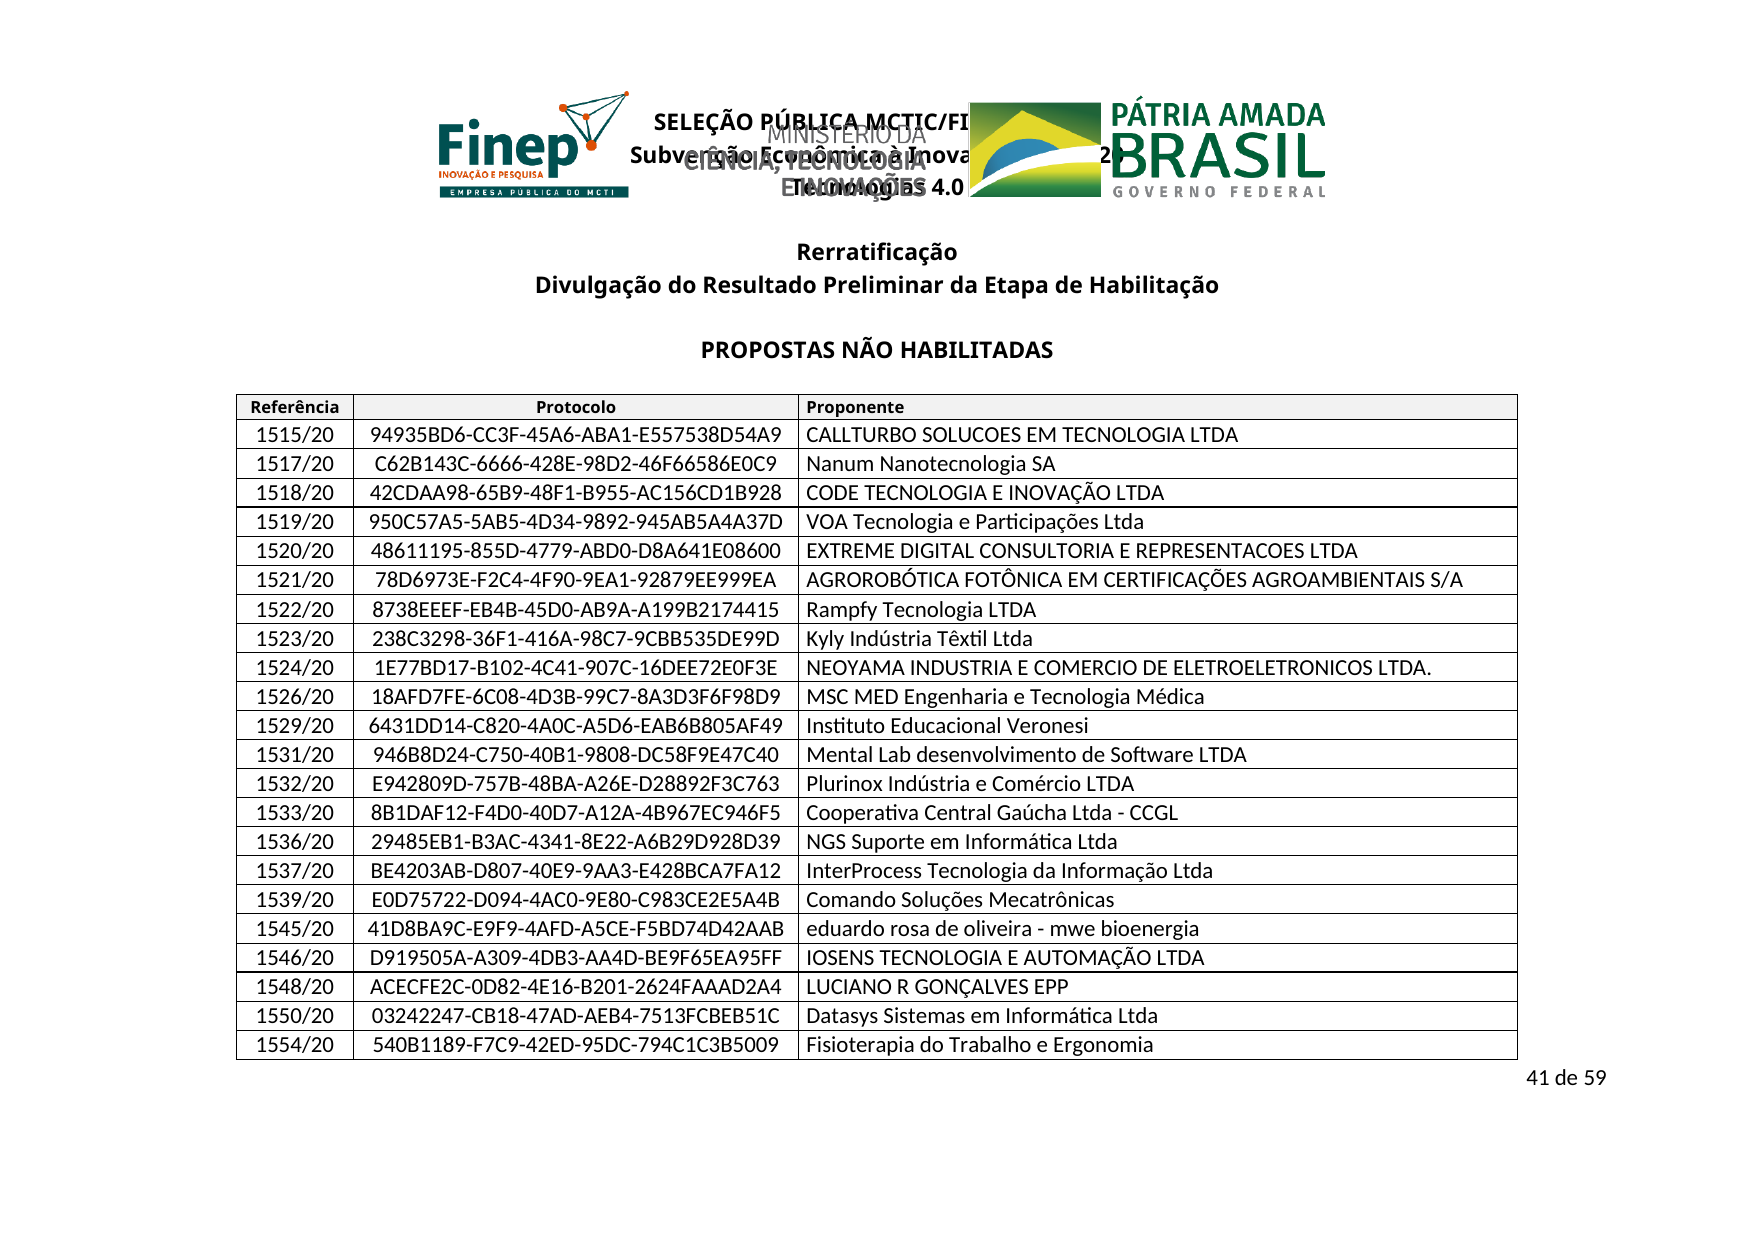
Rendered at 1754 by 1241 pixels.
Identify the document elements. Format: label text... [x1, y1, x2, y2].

table_cell 1533/20 [237, 798, 353, 826]
table_cell 1554/20 [237, 1031, 353, 1059]
table_cell InterProcess Tecnologia da Informação Ltda [799, 856, 1517, 884]
table_cell 1518/20 [237, 479, 353, 506]
table_cell 1522/20 [237, 595, 353, 623]
table_cell E942809D-757B-48BA-A26E-D28892F3C763 [354, 769, 798, 797]
table_cell Fisioterapia do Trabalho e Ergonomia [799, 1031, 1517, 1059]
table_cell MSC MED Engenharia e Tecnologia Médica [799, 682, 1517, 710]
table_cell Mental Lab desenvolvimento de Software LTDA [799, 740, 1517, 768]
table_cell 238C3298-36F1-416A-98C7-9CBB535DE99D [354, 624, 798, 652]
table_cell Plurinox Indústria e Comércio LTDA [799, 769, 1517, 797]
table_cell 1520/20 [237, 537, 353, 564]
table_cell 42CDAA98-65B9-48F1-B955-AC156CD1B928 [354, 479, 798, 506]
table_cell 1519/20 [237, 508, 353, 536]
table_cell 1526/20 [237, 682, 353, 710]
table_cell 1532/20 [237, 769, 353, 797]
table_cell Rampfy Tecnologia LTDA [799, 595, 1517, 623]
table_cell 1515/20 [237, 420, 353, 448]
table_cell 1550/20 [237, 1002, 353, 1029]
table_cell 94935BD6-CC3F-45A6-ABA1-E557538D54A9 [354, 420, 798, 448]
table_cell D919505A-A309-4DB3-AA4D-BE9F65EA95FF [354, 944, 798, 971]
table_header Referência [237, 395, 353, 419]
table_cell Instituto Educacional Veronesi [799, 711, 1517, 739]
table_cell 1521/20 [237, 566, 353, 594]
table_cell 1537/20 [237, 856, 353, 884]
table_cell 1529/20 [237, 711, 353, 739]
table_cell Cooperativa Central Gaúcha Ltda - CCGL [799, 798, 1517, 826]
table_header Protocolo [354, 395, 798, 419]
table_cell 6431DD14-C820-4A0C-A5D6-EAB6B805AF49 [354, 711, 798, 739]
table_cell 946B8D24-C750-40B1-9808-DC58F9E47C40 [354, 740, 798, 768]
table_cell 1531/20 [237, 740, 353, 768]
table_cell 78D6973E-F2C4-4F90-9EA1-92879EE999EA [354, 566, 798, 594]
table_cell eduardo rosa de oliveira - mwe bioenergia [799, 914, 1517, 942]
table_cell 1E77BD17-B102-4C41-907C-16DEE72E0F3E [354, 653, 798, 681]
table_cell 41D8BA9C-E9F9-4AFD-A5CE-F5BD74D42AAB [354, 914, 798, 942]
table_cell ACECFE2C-0D82-4E16-B201-2624FAAAD2A4 [354, 973, 798, 1001]
table_cell 18AFD7FE-6C08-4D3B-99C7-8A3D3F6F98D9 [354, 682, 798, 710]
table_cell LUCIANO R GONÇALVES EPP [799, 973, 1517, 1001]
table_cell EXTREME DIGITAL CONSULTORIA E REPRESENTACOES LTDA [799, 537, 1517, 564]
table_cell VOA Tecnologia e Participações Ltda [799, 508, 1517, 536]
table_cell C62B143C-6666-428E-98D2-46F66586E0C9 [354, 449, 798, 477]
table_cell 1548/20 [237, 973, 353, 1001]
table_cell 1524/20 [237, 653, 353, 681]
table_cell 48611195-855D-4779-ABD0-D8A641E08600 [354, 537, 798, 564]
table_cell 950C57A5-5AB5-4D34-9892-945AB5A4A37D [354, 508, 798, 536]
table_cell BE4203AB-D807-40E9-9AA3-E428BCA7FA12 [354, 856, 798, 884]
table_cell Nanum Nanotecnologia SA [799, 449, 1517, 477]
table_cell Comando Soluções Mecatrônicas [799, 885, 1517, 913]
table_cell 1539/20 [237, 885, 353, 913]
table_cell 8738EEEF-EB4B-45D0-AB9A-A199B2174415 [354, 595, 798, 623]
table_cell CODE TECNOLOGIA E INOVAÇÃO LTDA [799, 479, 1517, 506]
table_cell 1523/20 [237, 624, 353, 652]
table_cell 1517/20 [237, 449, 353, 477]
table_cell Datasys Sistemas em Informática Ltda [799, 1002, 1517, 1029]
table_cell IOSENS TECNOLOGIA E AUTOMAÇÃO LTDA [799, 944, 1517, 971]
table_cell 29485EB1-B3AC-4341-8E22-A6B29D928D39 [354, 827, 798, 855]
table_cell 1536/20 [237, 827, 353, 855]
table_cell Kyly Indústria Têxtil Ltda [799, 624, 1517, 652]
table_header Proponente [799, 395, 1517, 419]
table_cell NGS Suporte em Informática Ltda [799, 827, 1517, 855]
table_cell 1546/20 [237, 944, 353, 971]
table_cell 540B1189-F7C9-42ED-95DC-794C1C3B5009 [354, 1031, 798, 1059]
table_cell AGROROBÓTICA FOTÔNICA EM CERTIFICAÇÕES AGROAMBIENTAIS S/A [799, 566, 1517, 594]
table_cell E0D75722-D094-4AC0-9E80-C983CE2E5A4B [354, 885, 798, 913]
table_cell NEOYAMA INDUSTRIA E COMERCIO DE ELETROELETRONICOS LTDA. [799, 653, 1517, 681]
table_cell CALLTURBO SOLUCOES EM TECNOLOGIA LTDA [799, 420, 1517, 448]
table_cell 03242247-CB18-47AD-AEB4-7513FCBEB51C [354, 1002, 798, 1029]
table_cell 8B1DAF12-F4D0-40D7-A12A-4B967EC946F5 [354, 798, 798, 826]
table_cell 1545/20 [237, 914, 353, 942]
